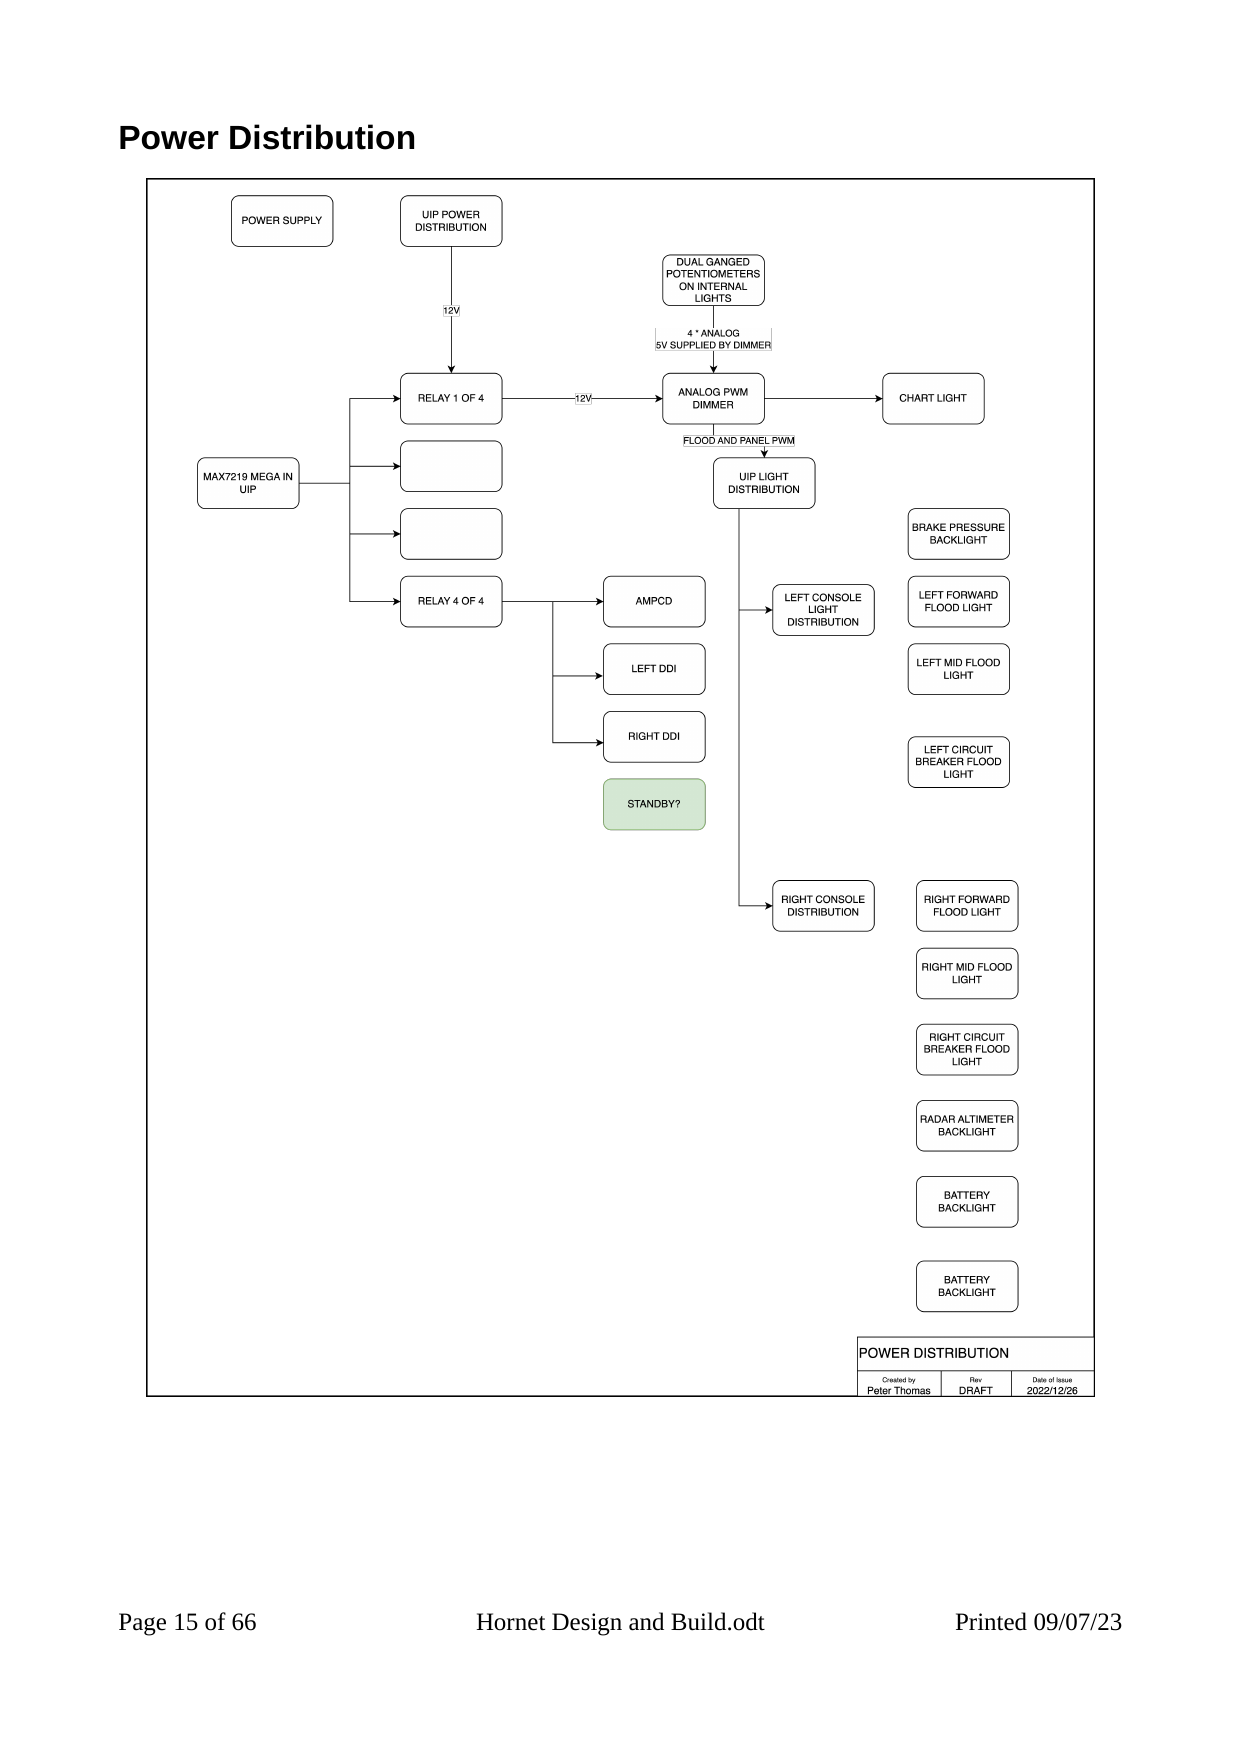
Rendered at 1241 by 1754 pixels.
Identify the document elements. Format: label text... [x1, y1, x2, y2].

picture [137, 169, 1103, 1405]
subtitle Power Distribution [118, 118, 1122, 157]
